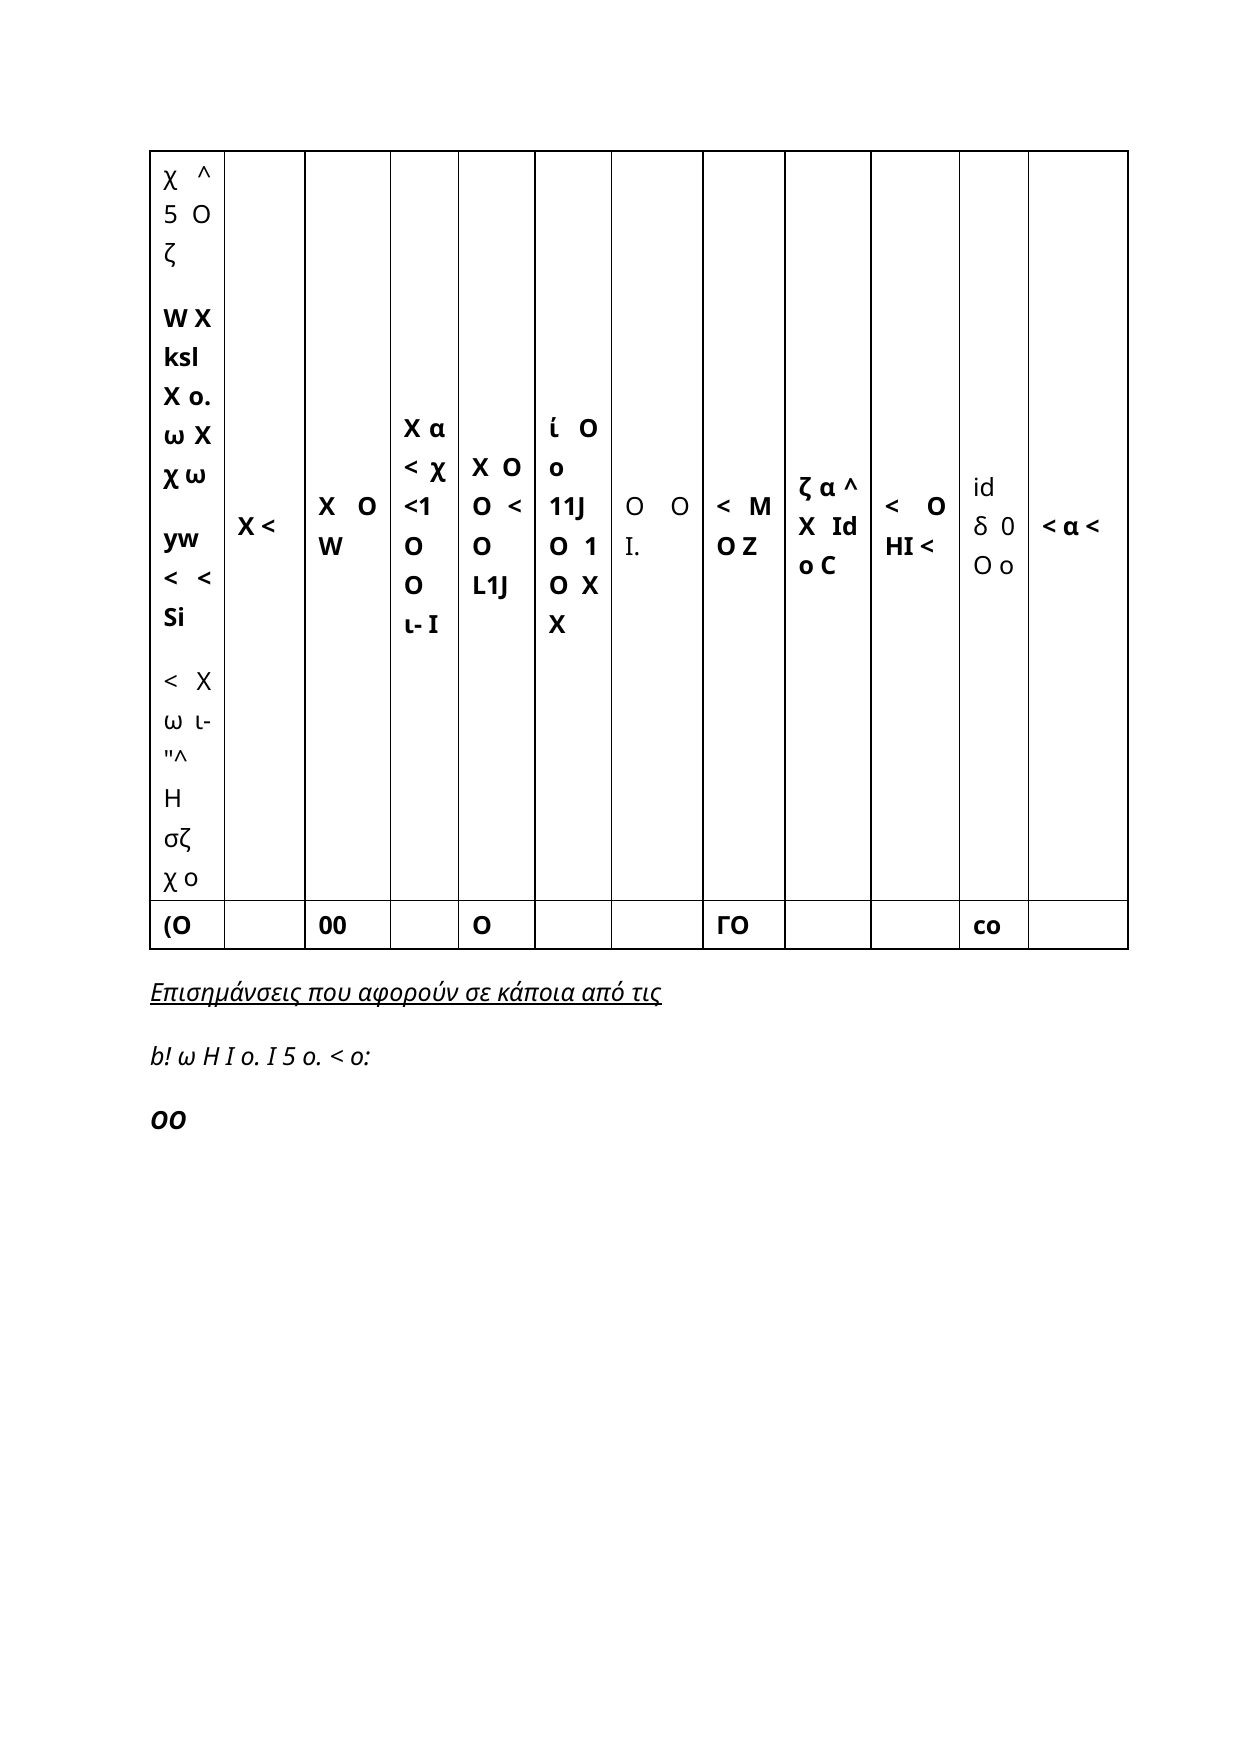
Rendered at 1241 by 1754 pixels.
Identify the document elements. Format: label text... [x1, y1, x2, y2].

text ΟΟ [150, 1103, 1090, 1137]
table_cell [786, 901, 870, 948]
table_cell ζ α ^ Χ Id ο C [786, 152, 870, 900]
table_cell [391, 901, 458, 948]
table_cell ΓΟ [704, 901, 784, 948]
table_cell < Ο HI < [872, 152, 959, 900]
table_cell id δ 0 Ο ο [960, 152, 1028, 900]
table_cell (Ο [151, 901, 224, 948]
table_cell Χ < [225, 152, 304, 900]
table_cell Χ α < χ <1 Ο Ο ι- Ι [391, 152, 458, 900]
table_cell [225, 901, 304, 948]
table_cell Χ Ο Ο < Ο L1J [459, 152, 534, 900]
table_cell [1029, 901, 1127, 948]
table_cell ί Ο ο 11J Ο 1 Ο Χ Χ [536, 152, 611, 900]
table_cell Ο Ο Ι. [612, 152, 702, 900]
text b! ω Η Ι ο. Ι 5 ο. < ο: [150, 1039, 1090, 1073]
table_cell [612, 901, 702, 948]
table_cell < Μ Ο Ζ [704, 152, 784, 900]
table_cell co [960, 901, 1028, 948]
table_cell χ ^ 5 Ο ζ W Χ ksl X ο. ω X χ ω yw < < Si < Χ ω ι- "^ Η σζ χ ο [151, 152, 224, 900]
table_cell Ο [459, 901, 534, 948]
table_cell 00 [306, 901, 390, 948]
table_cell [536, 901, 611, 948]
text Επισημάνσεις που αφορούν σε κάποια από τις [150, 974, 1090, 1008]
table_cell Χ Ο W [306, 152, 390, 900]
table_cell [872, 901, 959, 948]
table_cell < α < [1029, 152, 1127, 900]
